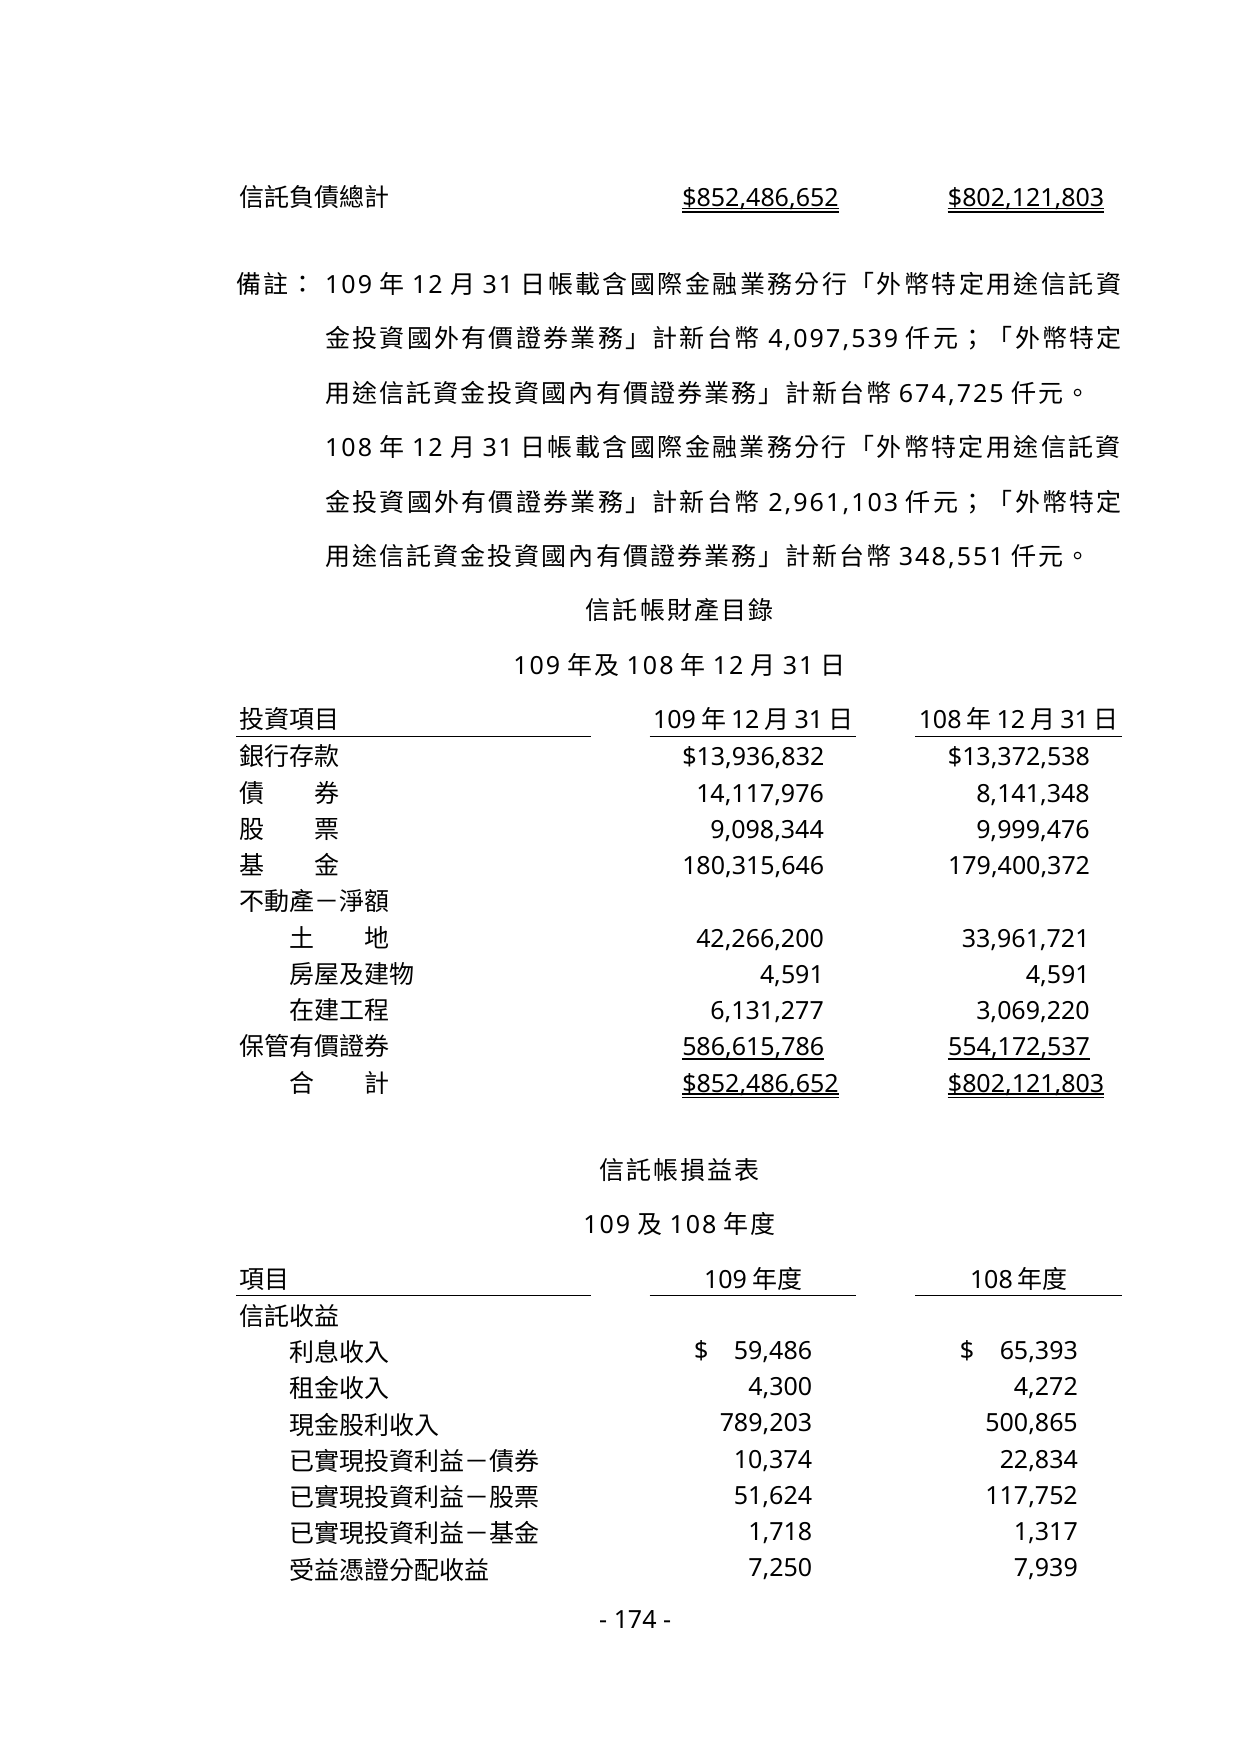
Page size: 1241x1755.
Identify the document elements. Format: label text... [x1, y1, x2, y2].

table_cell [856, 918, 915, 954]
text 109年及108年12月31日 [236, 645, 1122, 681]
table_cell 554,172,537 [915, 1027, 1122, 1063]
table_cell $ 13,372,538 [915, 737, 1122, 773]
table_cell 500,865 [915, 1405, 1122, 1441]
table_cell [591, 773, 649, 809]
table_cell 基 金 [236, 846, 591, 882]
table_cell 合 計 [236, 1063, 591, 1099]
table_cell [856, 1063, 915, 1099]
table_cell 9,098,344 [650, 809, 856, 846]
table_cell 土 地 [236, 918, 591, 954]
table_cell [856, 991, 915, 1027]
table_cell [591, 991, 649, 1027]
table_cell 在建工程 [236, 991, 591, 1027]
table_cell 8,141,348 [915, 773, 1122, 809]
table_cell 3,069,220 [915, 991, 1122, 1027]
table_cell [591, 1405, 649, 1441]
table_header 項目 [236, 1259, 591, 1295]
table_cell 586,615,786 [650, 1027, 856, 1063]
table_header 投資項目 [236, 700, 591, 736]
table_cell [856, 882, 915, 918]
table_cell [650, 1296, 856, 1333]
table_cell [856, 177, 915, 213]
table_cell 33,961,721 [915, 918, 1122, 954]
table_cell 房屋及建物 [236, 954, 591, 991]
table_cell 銀行存款 [236, 737, 591, 773]
table_cell 7,250 [650, 1550, 856, 1586]
table_cell [591, 1333, 649, 1369]
table_cell $ 802,121,803 [915, 1063, 1122, 1099]
table_cell [856, 1369, 915, 1405]
table_cell 信託負債總計 [236, 177, 591, 213]
table_cell 4,591 [915, 954, 1122, 991]
table_cell [856, 736, 915, 773]
table_header 109年12月31日 [650, 700, 856, 736]
table_cell $ 59,486 [650, 1333, 856, 1369]
table_cell $ 852,486,652 [650, 177, 856, 213]
table_cell 1,317 [915, 1514, 1122, 1550]
table_cell [591, 1295, 649, 1333]
table_cell 股 票 [236, 809, 591, 846]
table_cell 51,624 [650, 1478, 856, 1514]
table_cell [856, 1441, 915, 1478]
table_cell $ 13,936,832 [650, 737, 856, 773]
table_cell [591, 1478, 649, 1514]
table_cell 4,272 [915, 1369, 1122, 1405]
table_cell 117,752 [915, 1478, 1122, 1514]
table_cell [591, 918, 649, 954]
text 108年12月31日帳載含國際金融業務分行「外幣特定用途信託資金投資國外有價證券業務」計新台幣2,961,103仟元；「外幣特定用途信託資金投資國內有價證券業務」計新台幣348,551仟元。 [325, 428, 1122, 573]
text 信託帳損益表 [236, 1150, 1122, 1187]
table_cell [856, 809, 915, 846]
table_header [591, 700, 649, 736]
table_cell [591, 1441, 649, 1478]
table_cell [591, 882, 649, 918]
table_cell 22,834 [915, 1441, 1122, 1478]
table_cell 保管有價證券 [236, 1027, 591, 1063]
table_cell [856, 1333, 915, 1369]
table_cell [856, 846, 915, 882]
table_cell [591, 809, 649, 846]
table_cell 已實現投資利益－債券 [236, 1441, 591, 1478]
table_cell [591, 1027, 649, 1063]
table_header [591, 1259, 649, 1295]
text 109及108年度 [236, 1205, 1122, 1241]
table_cell [650, 882, 856, 918]
table_cell [591, 1063, 649, 1099]
table_cell 4,300 [650, 1369, 856, 1405]
table_cell 4,591 [650, 954, 856, 991]
table_cell 179,400,372 [915, 846, 1122, 882]
table_cell [915, 882, 1122, 918]
text 備註： 109年12月31日帳載含國際金融業務分行「外幣特定用途信託資金投資國外有價證券業務」計新台幣4,097,539仟元；「外幣特定用途信託資金投資國內有價證券業務」計新台幣674,725仟元。 [236, 264, 1122, 409]
table_cell [591, 846, 649, 882]
table_cell [856, 1295, 915, 1333]
table_cell [591, 177, 649, 213]
table_cell [856, 1405, 915, 1441]
table_cell [856, 1027, 915, 1063]
table_header 108年度 [915, 1259, 1122, 1295]
table_cell 租金收入 [236, 1369, 591, 1405]
table_header [856, 700, 915, 736]
table_header 109年度 [650, 1259, 856, 1295]
table_cell 14,117,976 [650, 773, 856, 809]
table_cell 789,203 [650, 1405, 856, 1441]
table_cell 42,266,200 [650, 918, 856, 954]
table_cell 現金股利收入 [236, 1405, 591, 1441]
table_cell [591, 1550, 649, 1586]
table_cell [856, 773, 915, 809]
table_cell 債 券 [236, 773, 591, 809]
table_cell [856, 1478, 915, 1514]
table_cell 1,718 [650, 1514, 856, 1550]
table_cell $ 852,486,652 [650, 1063, 856, 1099]
table_cell 6,131,277 [650, 991, 856, 1027]
table_cell [591, 1514, 649, 1550]
table_cell 已實現投資利益－股票 [236, 1478, 591, 1514]
table_cell 已實現投資利益－基金 [236, 1514, 591, 1550]
table_cell 9,999,476 [915, 809, 1122, 846]
table_cell [856, 1514, 915, 1550]
table_cell [591, 736, 649, 773]
table_cell [856, 954, 915, 991]
text 信託帳財產目錄 [236, 591, 1122, 627]
table_cell $ 802,121,803 [915, 177, 1122, 213]
table_cell [856, 1550, 915, 1586]
table_cell 10,374 [650, 1441, 856, 1478]
table_cell 利息收入 [236, 1333, 591, 1369]
table_cell 信託收益 [236, 1296, 591, 1333]
table_header [856, 1259, 915, 1295]
table_cell [591, 1369, 649, 1405]
table_cell $ 65,393 [915, 1333, 1122, 1369]
table_cell 受益憑證分配收益 [236, 1550, 591, 1586]
table_cell [591, 954, 649, 991]
table_cell 不動產－淨額 [236, 882, 591, 918]
table_header 108年12月31日 [915, 700, 1122, 736]
table_cell 180,315,646 [650, 846, 856, 882]
table_cell 7,939 [915, 1550, 1122, 1586]
table_cell [915, 1296, 1122, 1333]
